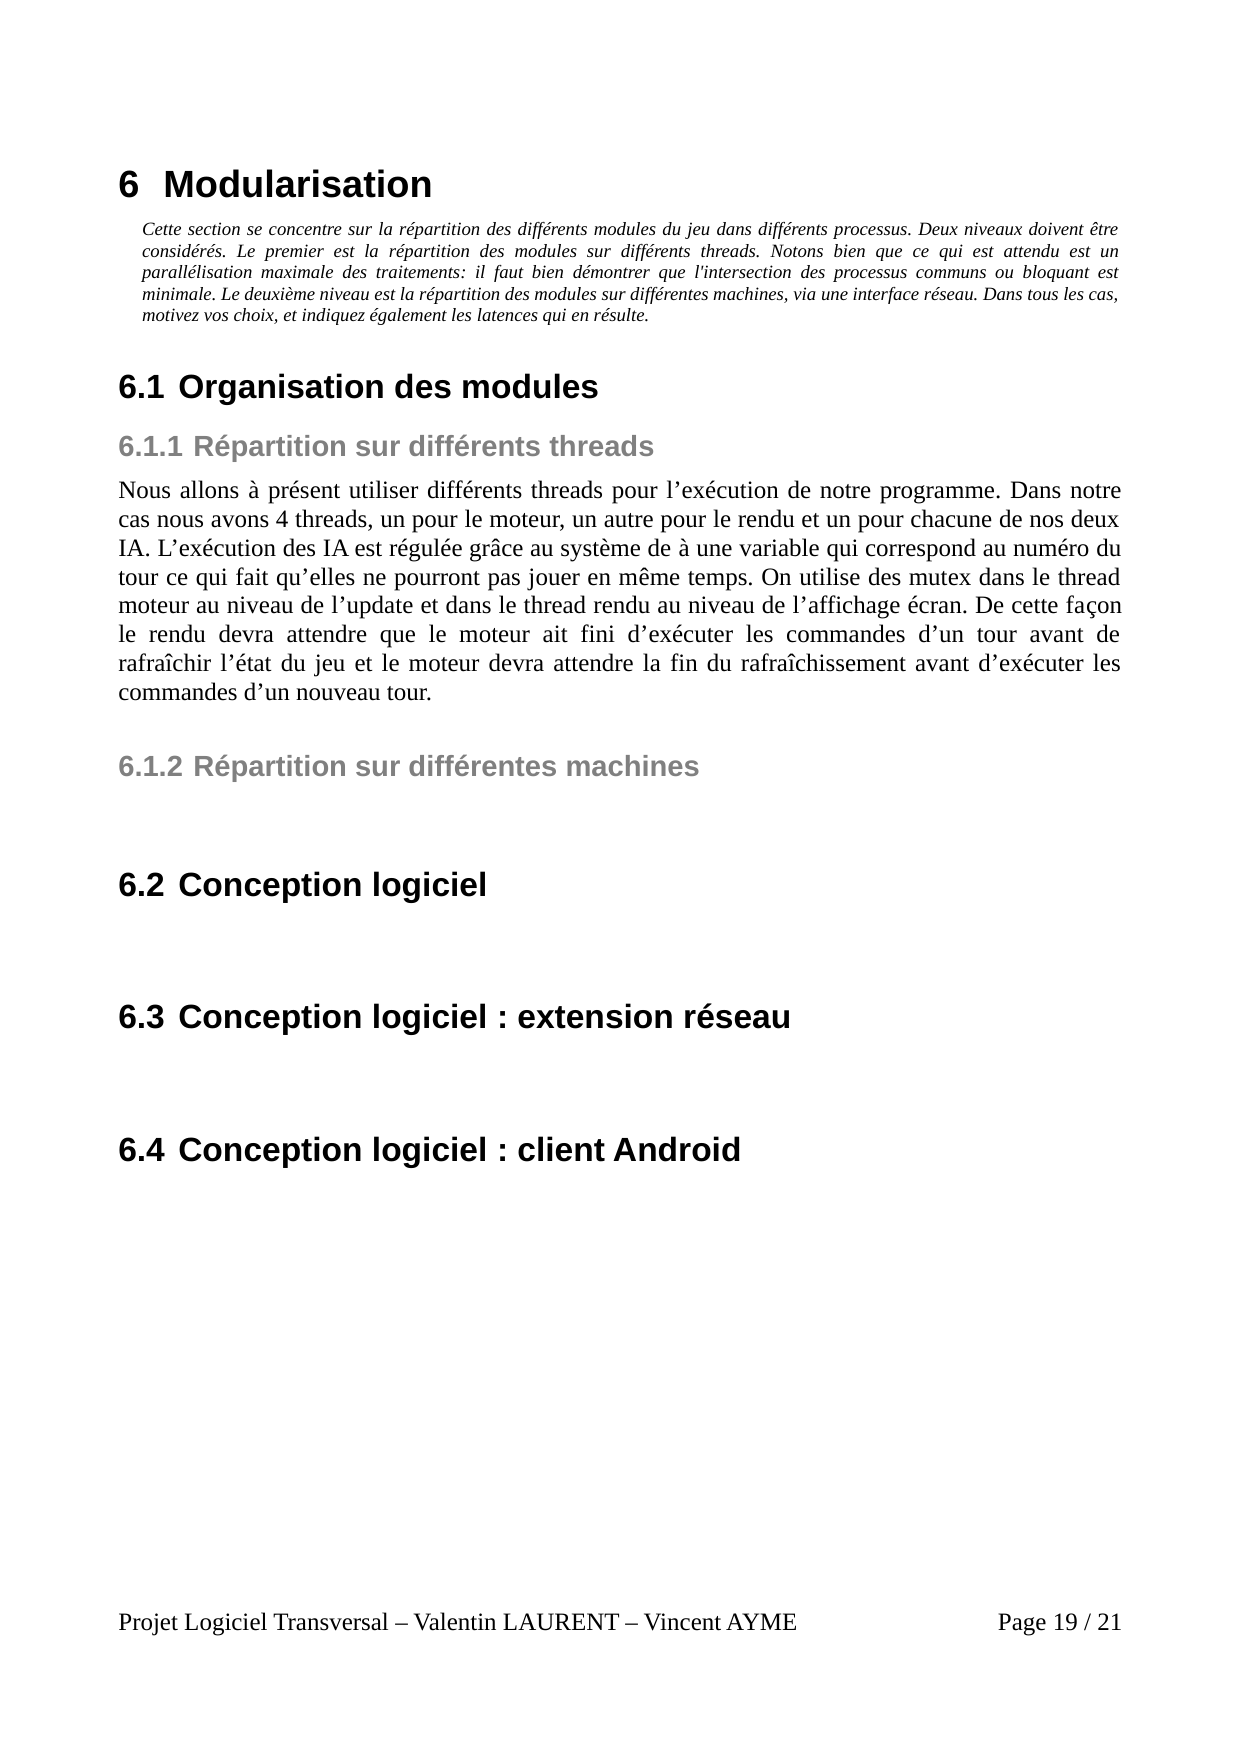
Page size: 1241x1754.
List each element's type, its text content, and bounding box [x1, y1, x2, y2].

subtitle Modularisation [118, 143, 1122, 205]
subtitle Organisation des modules [118, 367, 1122, 406]
subtitle Conception logiciel [118, 865, 1122, 903]
subtitle Répartition sur différentes machines [118, 749, 1122, 782]
text Cette section se concentre sur la répartition des différents modules du jeu dans différents processus. Deux niveaux doivent être considérés. Le premier est la répartition des modules sur différents threads. Notons bien que ce qui est attendu est un parallélisation maximale des traitements: il faut bien démontrer que l'intersection des processus communs ou bloquant est minimale. Le deuxième niveau est la répartition des modules sur différentes machines, via une interface réseau. Dans tous les cas, motivez vos choix, et indiquez également les latences qui en résulte. [142, 218, 1122, 326]
subtitle Conception logiciel : extension réseau [118, 997, 1122, 1036]
subtitle Répartition sur différents threads [118, 429, 1122, 463]
text Nous allons à présent utiliser différents threads pour l’exécution de notre programme. Dans notre cas nous avons 4 threads, un pour le moteur, un autre pour le rendu et un pour chacune de nos deux IA. L’exécution des IA est régulée grâce au système de à une variable qui correspond au numéro du tour ce qui fait qu’elles ne pourront pas jouer en même temps. On utilise des mutex dans le thread moteur au niveau de l’update et dans le thread rendu au niveau de l’affichage écran. De cette façon le rendu devra attendre que le moteur ait fini d’exécuter les commandes d’un tour avant de rafraîchir l’état du jeu et le moteur devra attendre la fin du rafraîchissement avant d’exécuter les commandes d’un nouveau tour. [118, 475, 1122, 705]
subtitle Conception logiciel : client Android [118, 1130, 1122, 1168]
